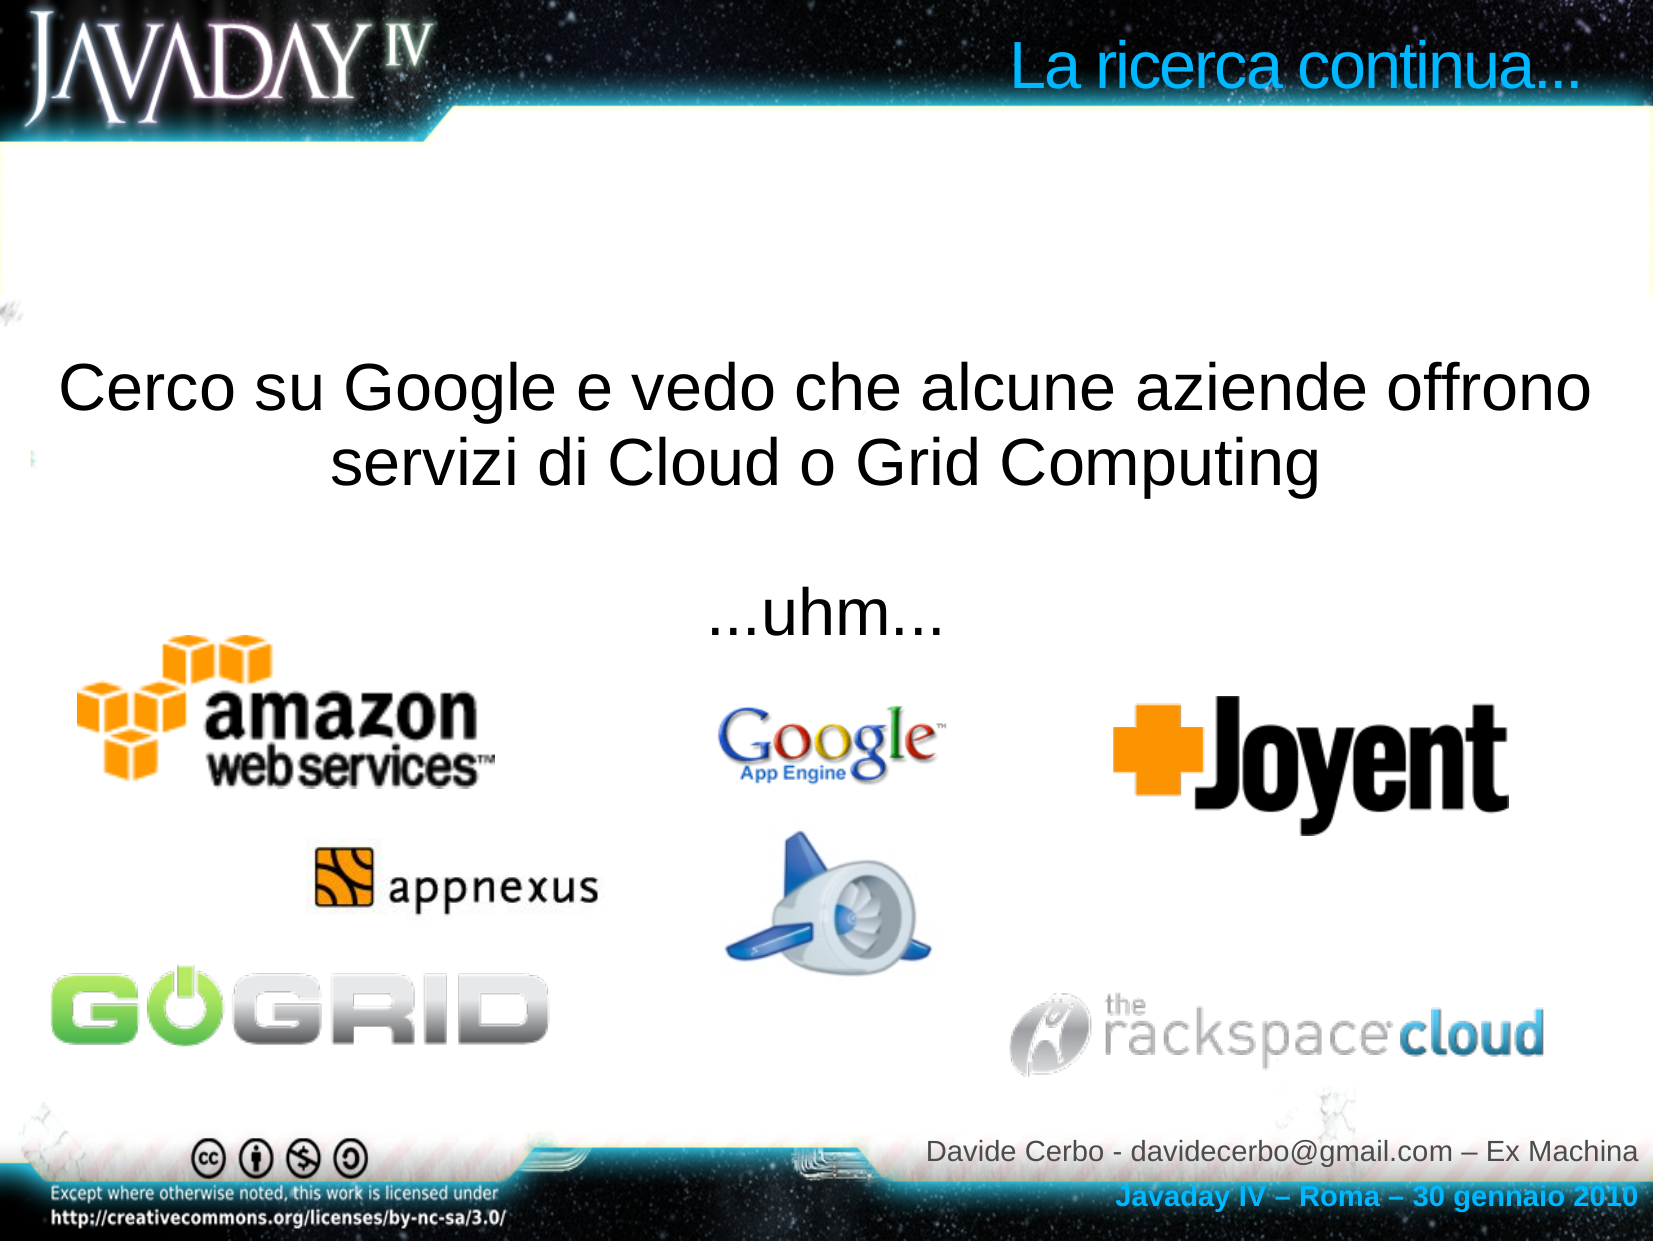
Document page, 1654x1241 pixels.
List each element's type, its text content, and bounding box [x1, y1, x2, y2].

picture [0, 0, 1653, 1241]
title La ricerca continua... [108, 0, 1585, 169]
subtitle Cerco su Google e vedo che alcune aziende offrono servizi di Cloud o Grid Computing ...uhm... [55, 174, 1597, 825]
